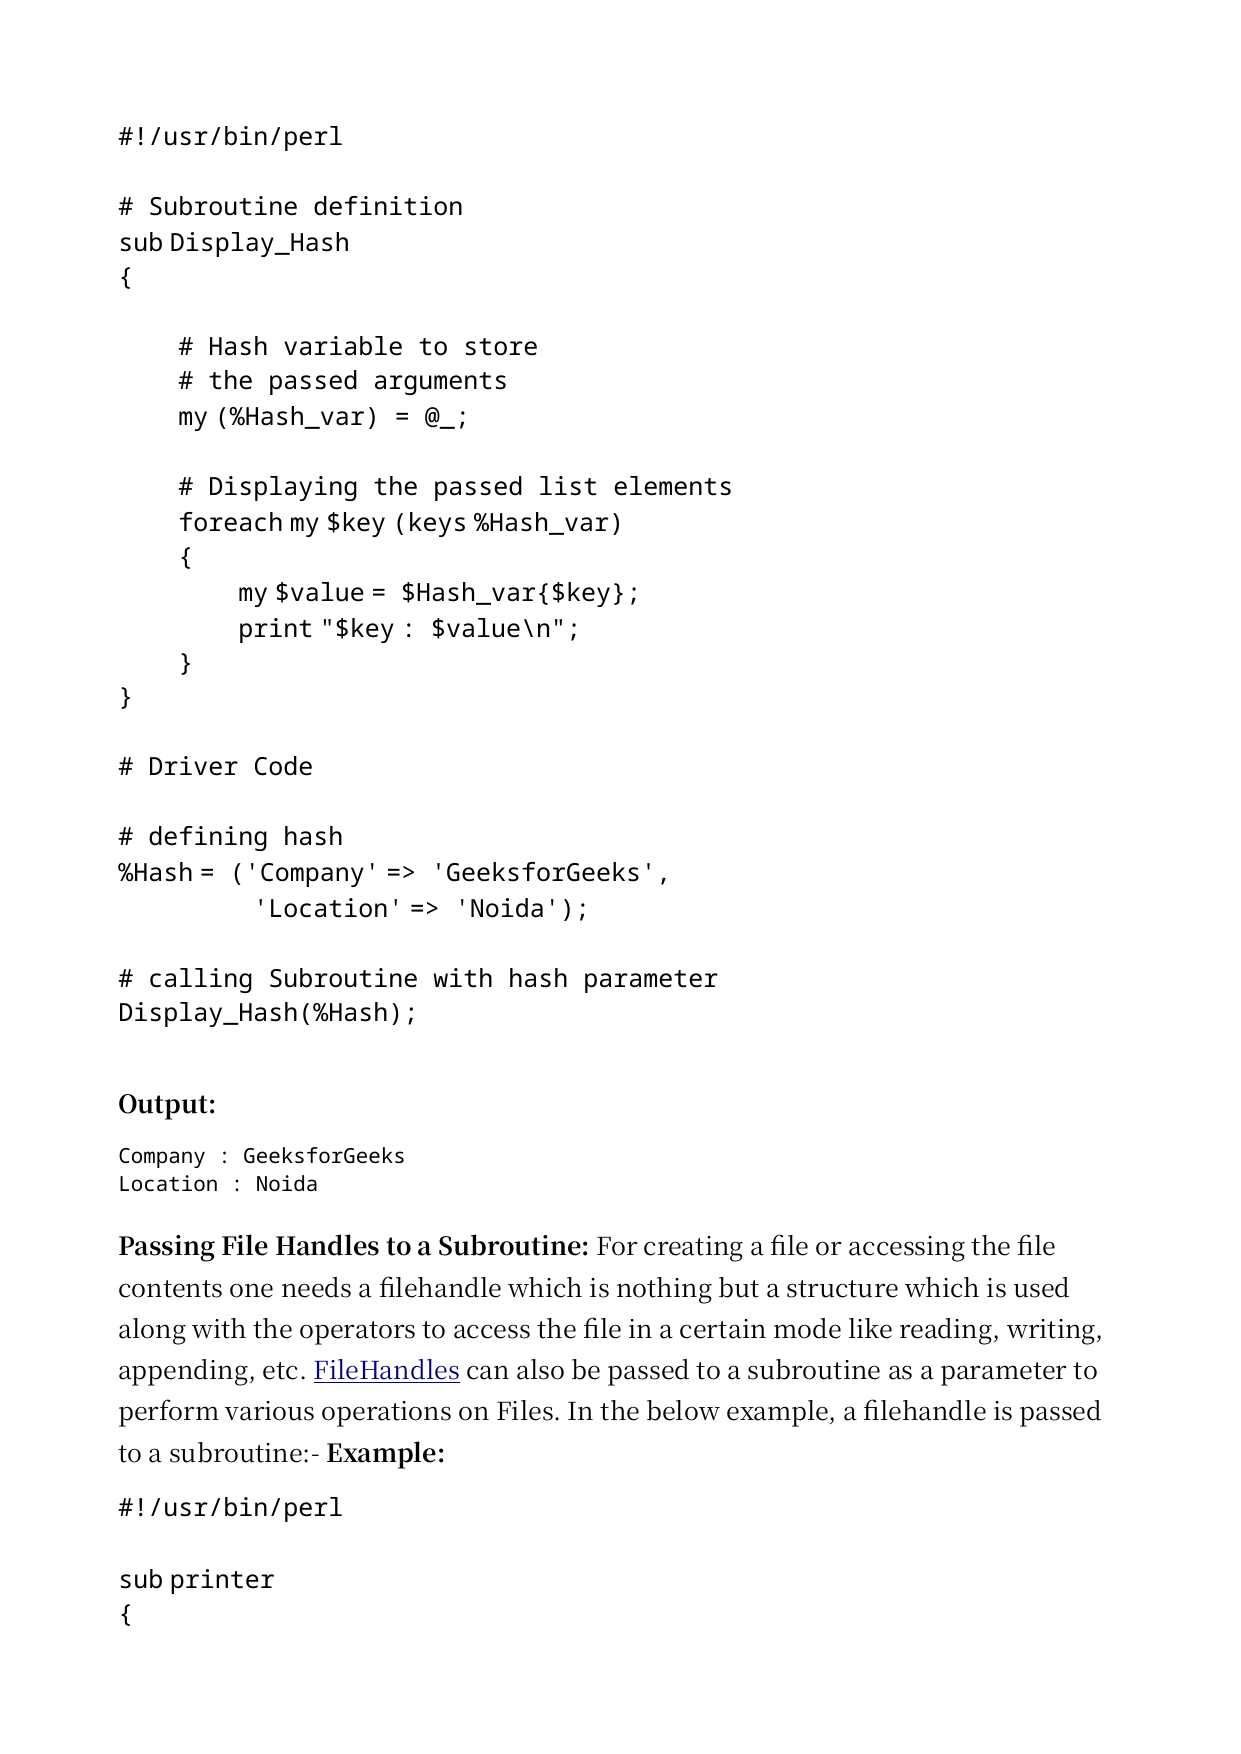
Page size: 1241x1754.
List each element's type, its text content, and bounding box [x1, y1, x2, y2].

table_header #!/usr/bin/perl # Subroutine definition sub Display_Hash { # Hash variable to store # the passed arguments my (%Hash_var) = @_; # Displaying the passed list elements foreach my $key (keys %Hash_var) { my $value = $Hash_var{$key}; print "$key : $value\n"; } } # Driver Code # defining hash %Hash = ('Company' => 'GeeksforGeeks', 'Location' => 'Noida'); # calling Subroutine with hash parameter Display_Hash(%Hash); [118, 118, 1092, 1029]
text Passing File Handles to a Subroutine: For creating a file or accessing the file contents one needs a filehandle which is nothing but a structure which is used along with the operators to access the file in a certain mode like reading, writing, appending, etc. FileHandles can also be passed to a subroutine as a parameter to perform various operations on Files. In the below example, a filehandle is passed to a subroutine:- Example: [118, 1227, 1122, 1469]
text Output: [118, 1085, 1122, 1121]
text Location : Noida [118, 1169, 1122, 1198]
table_header #!/usr/bin/perl sub printer { [118, 1489, 1063, 1629]
text Company : GeeksforGeeks [118, 1141, 1122, 1169]
